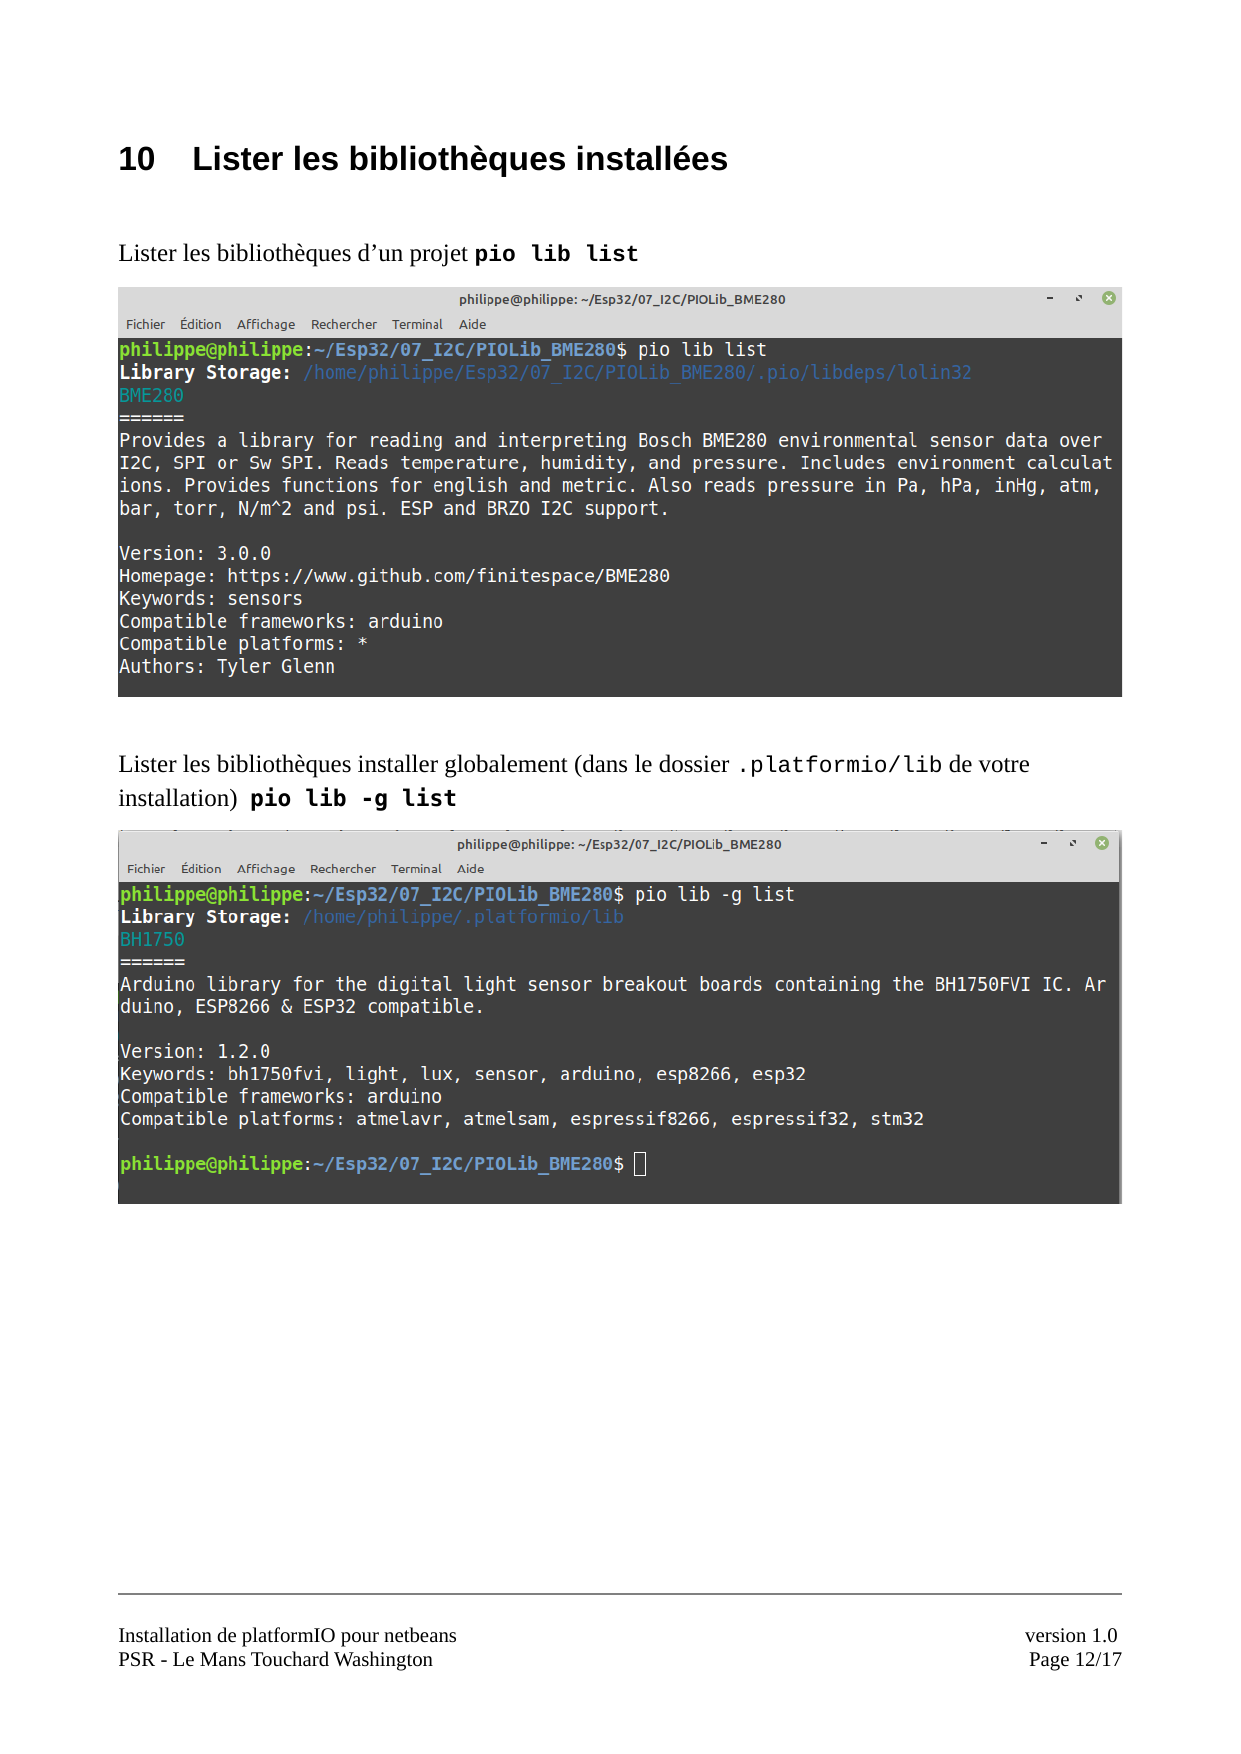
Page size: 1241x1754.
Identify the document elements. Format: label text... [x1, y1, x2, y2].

picture [118, 830, 1123, 1204]
subtitle Lister les bibliothèques installées [118, 139, 1122, 178]
text Lister les bibliothèques installer globalement (dans le dossier .platformio/lib de votre installation) pio lib -g list [118, 749, 1122, 812]
picture [118, 287, 1123, 697]
text Lister les bibliothèques d’un projet pio lib list [118, 238, 1122, 268]
